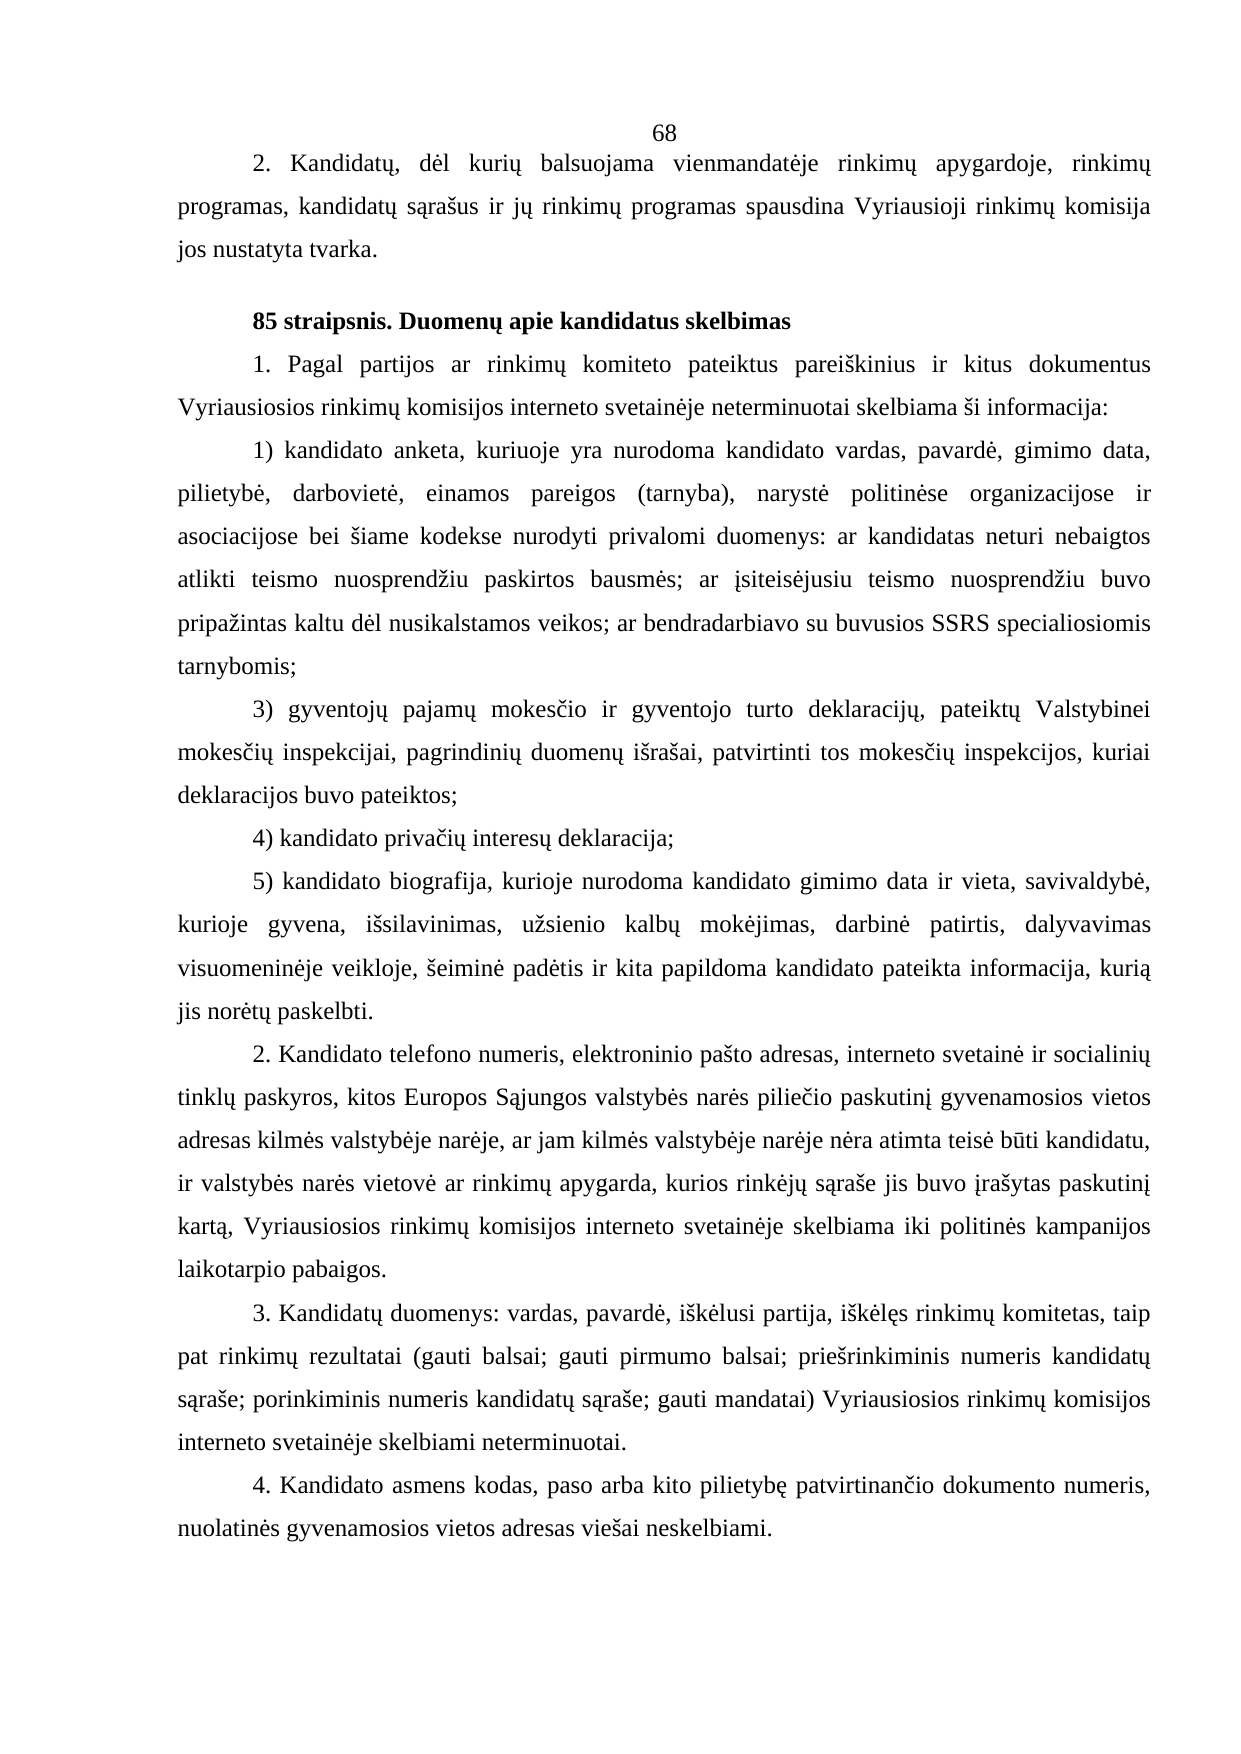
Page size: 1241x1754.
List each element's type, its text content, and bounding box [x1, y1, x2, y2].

text 3) gyventojų pajamų mokesčio ir gyventojo turto deklaracijų, pateiktų Valstybinei mokesčių inspekcijai, pagrindinių duomenų išrašai, patvirtinti tos mokesčių inspekcijos, kuriai deklaracijos buvo pateiktos; [177, 694, 1152, 809]
text 4) kandidato privačių interesų deklaracija; [177, 823, 1152, 852]
text 2. Kandidato telefono numeris, elektroninio pašto adresas, interneto svetainė ir socialinių tinklų paskyros, kitos Europos Sąjungos valstybės narės piliečio paskutinį gyvenamosios vietos adresas kilmės valstybėje narėje, ar jam kilmės valstybėje narėje nėra atimta teisė būti kandidatu, ir valstybės narės vietovė ar rinkimų apygarda, kurios rinkėjų sąraše jis buvo įrašytas paskutinį kartą, Vyriausiosios rinkimų komisijos interneto svetainėje skelbiama iki politinės kampanijos laikotarpio pabaigos. [177, 1039, 1152, 1283]
text 1) kandidato anketa, kuriuoje yra nurodoma kandidato vardas, pavardė, gimimo data, pilietybė, darbovietė, einamos pareigos (tarnyba), narystė politinėse organizacijose ir asociacijose bei šiame kodekse nurodyti privalomi duomenys: ar kandidatas neturi nebaigtos atlikti teismo nuosprendžiu paskirtos bausmės; ar įsiteisėjusiu teismo nuosprendžiu buvo pripažintas kaltu dėl nusikalstamos veikos; ar bendradarbiavo su buvusios SSRS specialiosiomis tarnybomis; [177, 435, 1152, 679]
text 1. Pagal partijos ar rinkimų komiteto pateiktus pareiškinius ir kitus dokumentus Vyriausiosios rinkimų komisijos interneto svetainėje neterminuotai skelbiama ši informacija: [177, 349, 1152, 421]
text 2. Kandidatų, dėl kurių balsuojama vienmandatėje rinkimų apygardoje, rinkimų programas, kandidatų sąrašus ir jų rinkimų programas spausdina Vyriausioji rinkimų komisija jos nustatyta tvarka. [177, 148, 1152, 263]
text 5) kandidato biografija, kurioje nurodoma kandidato gimimo data ir vieta, savivaldybė, kurioje gyvena, išsilavinimas, užsienio kalbų mokėjimas, darbinė patirtis, dalyvavimas visuomeninėje veikloje, šeiminė padėtis ir kita papildoma kandidato pateikta informacija, kurią jis norėtų paskelbti. [177, 866, 1152, 1024]
text 4. Kandidato asmens kodas, paso arba kito pilietybę patvirtinančio dokumento numeris, nuolatinės gyvenamosios vietos adresas viešai neskelbiami. [177, 1470, 1152, 1542]
text 3. Kandidatų duomenys: vardas, pavardė, iškėlusi partija, iškėlęs rinkimų komitetas, taip pat rinkimų rezultatai (gauti balsai; gauti pirmumo balsai; priešrinkiminis numeris kandidatų sąraše; porinkiminis numeris kandidatų sąraše; gauti mandatai) Vyriausiosios rinkimų komisijos interneto svetainėje skelbiami neterminuotai. [177, 1298, 1152, 1456]
text 85 straipsnis. Duomenų apie kandidatus skelbimas [177, 306, 1152, 334]
